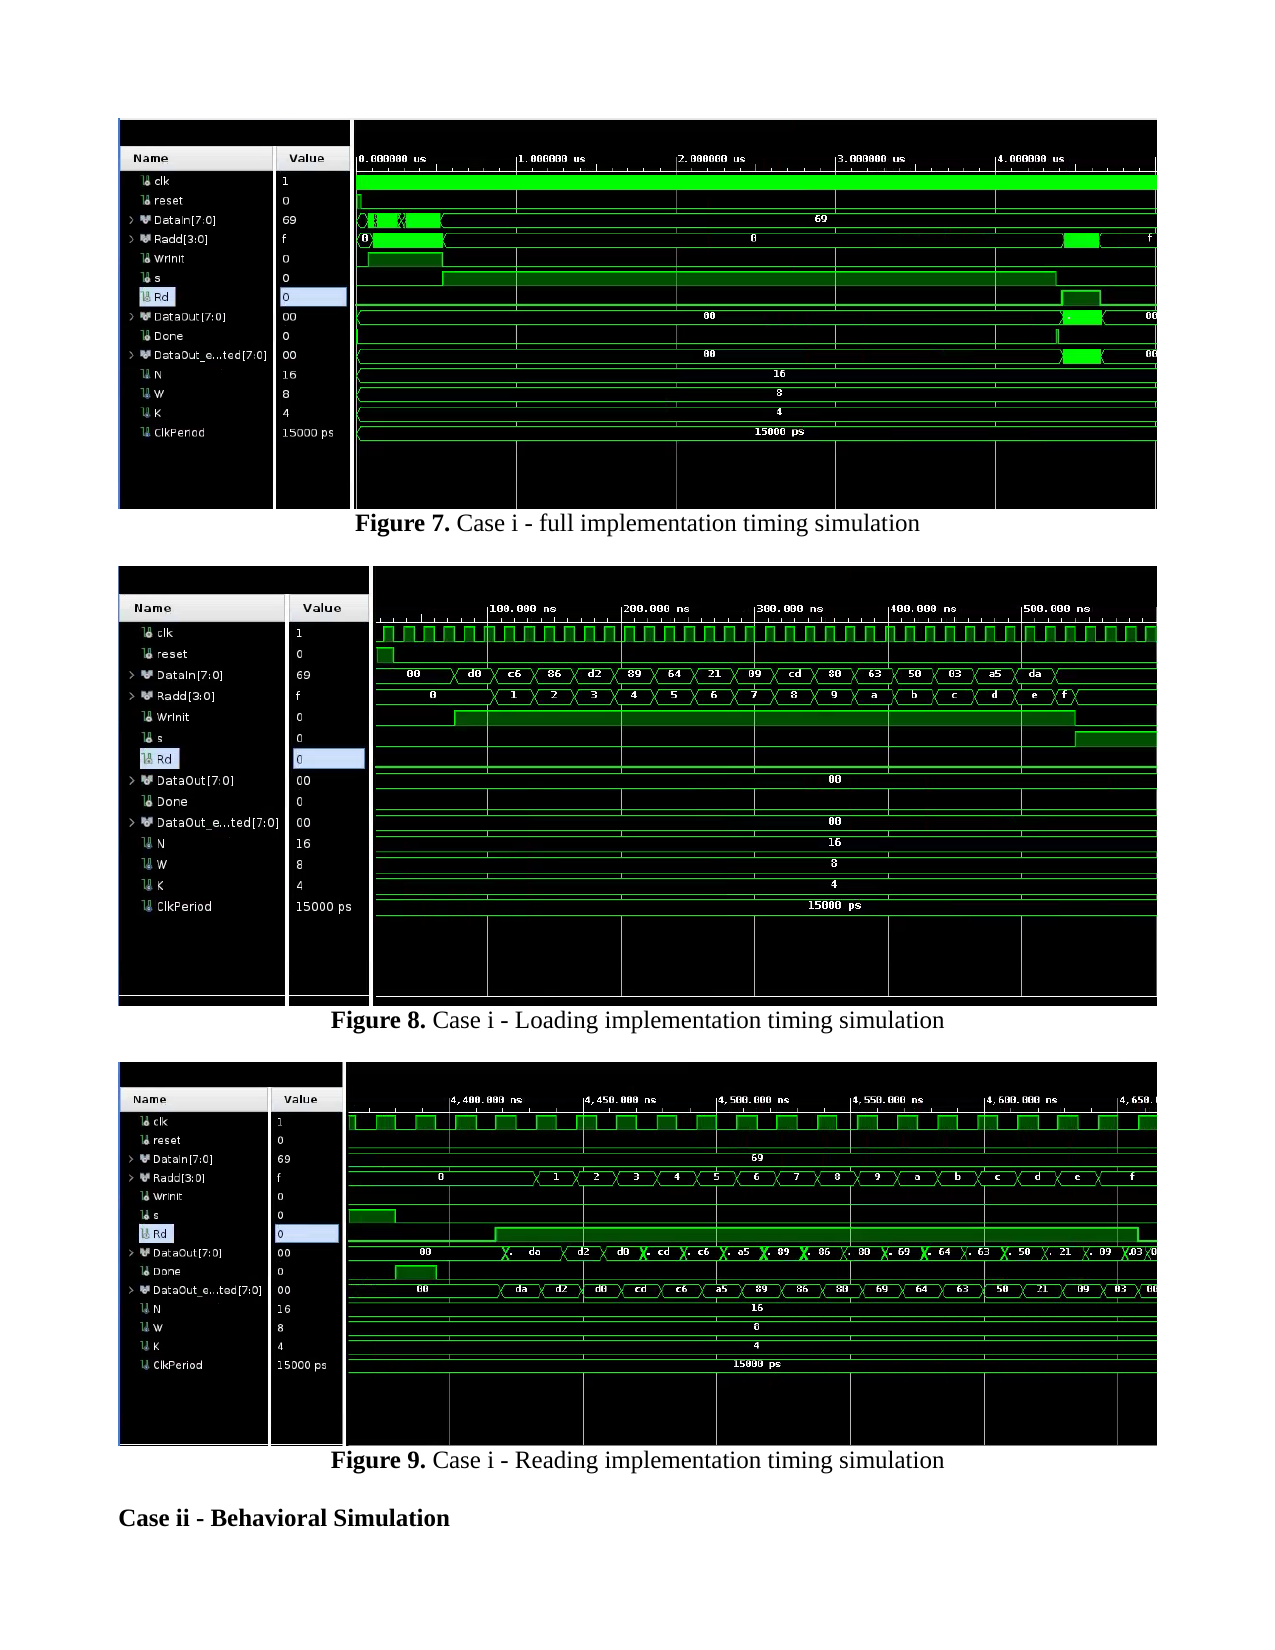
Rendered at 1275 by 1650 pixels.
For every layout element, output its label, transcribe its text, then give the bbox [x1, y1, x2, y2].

text Figure 8. Case i - Loading implementation timing simulation [118, 1006, 1157, 1034]
text Case ii - Behavioral Simulation [118, 1503, 1157, 1532]
text Figure 9. Case i - Reading implementation timing simulation [118, 1446, 1157, 1474]
text Figure 7. Case i - full implementation timing simulation [118, 509, 1157, 537]
